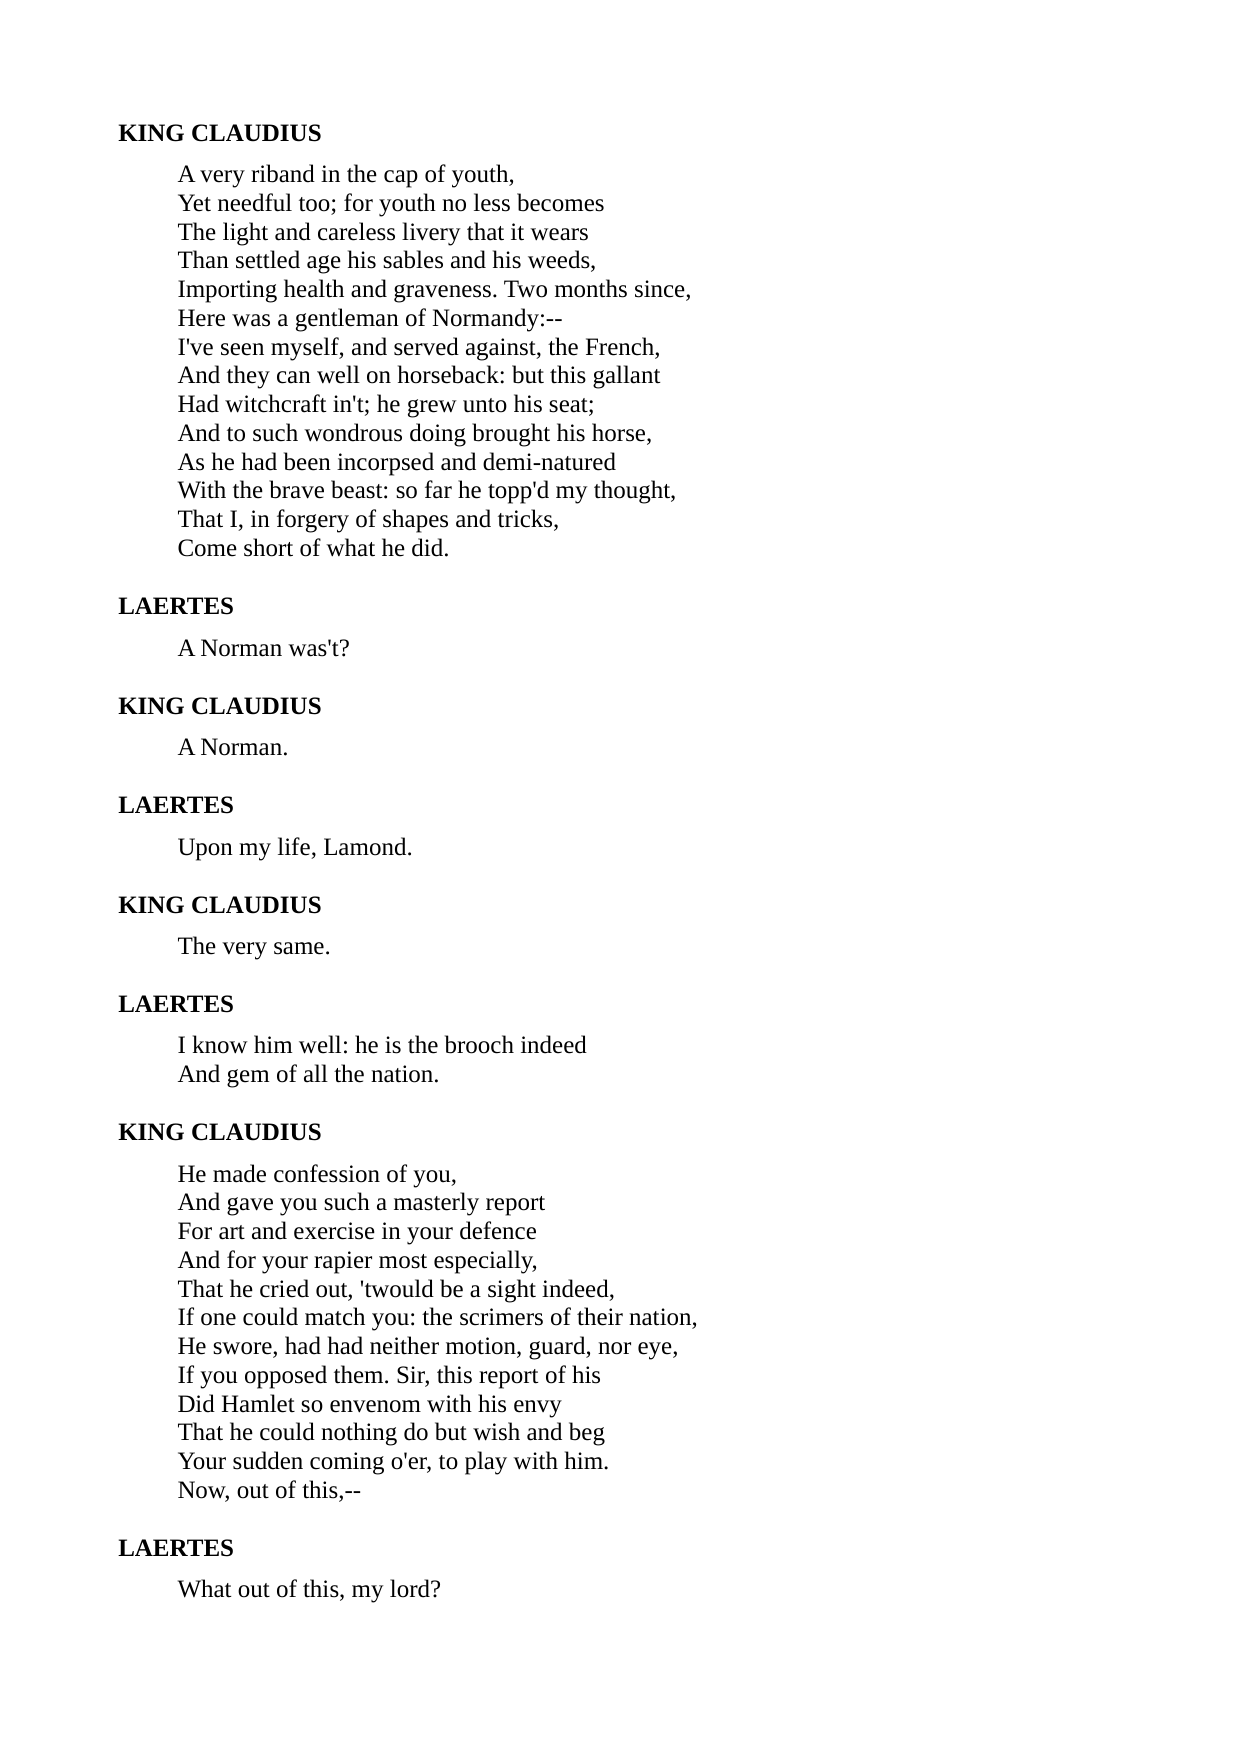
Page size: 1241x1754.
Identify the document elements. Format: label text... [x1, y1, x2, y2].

text He made confession of you, And gave you such a masterly report For art and exercise in your defence And for your rapier most especially, That he cried out, 'twould be a sight indeed, If one could match you: the scrimers of their nation, He swore, had had neither motion, guard, nor eye, If you opposed them. Sir, this report of his Did Hamlet so envenom with his envy That he could nothing do but wish and beg Your sudden coming o'er, to play with him. Now, out of this,-- [177, 1159, 1063, 1504]
text KING CLAUDIUS [118, 890, 1122, 918]
text LAERTES [118, 790, 1122, 819]
text LAERTES [118, 591, 1122, 620]
text The very same. [177, 931, 1063, 960]
text What out of this, my lord? [177, 1574, 1063, 1603]
text KING CLAUDIUS [118, 1117, 1122, 1146]
text A Norman was't? [177, 633, 1063, 661]
text Upon my life, Lamond. [177, 832, 1063, 860]
text LAERTES [118, 989, 1122, 1018]
text A Norman. [177, 732, 1063, 761]
text A very riband in the cap of youth, Yet needful too; for youth no less becomes The light and careless livery that it wears Than settled age his sables and his weeds, Importing health and graveness. Two months since, Here was a gentleman of Normandy:-- I've seen myself, and served against, the French, And they can well on horseback: but this gallant Had witchcraft in't; he grew unto his seat; And to such wondrous doing brought his horse, As he had been incorpsed and demi-natured With the brave beast: so far he topp'd my thought, That I, in forgery of shapes and tricks, Come short of what he did. [177, 159, 1063, 562]
text LAERTES [118, 1533, 1122, 1562]
text KING CLAUDIUS [118, 691, 1122, 719]
text KING CLAUDIUS [118, 118, 1122, 147]
text I know him well: he is the brooch indeed And gem of all the nation. [177, 1031, 1063, 1088]
